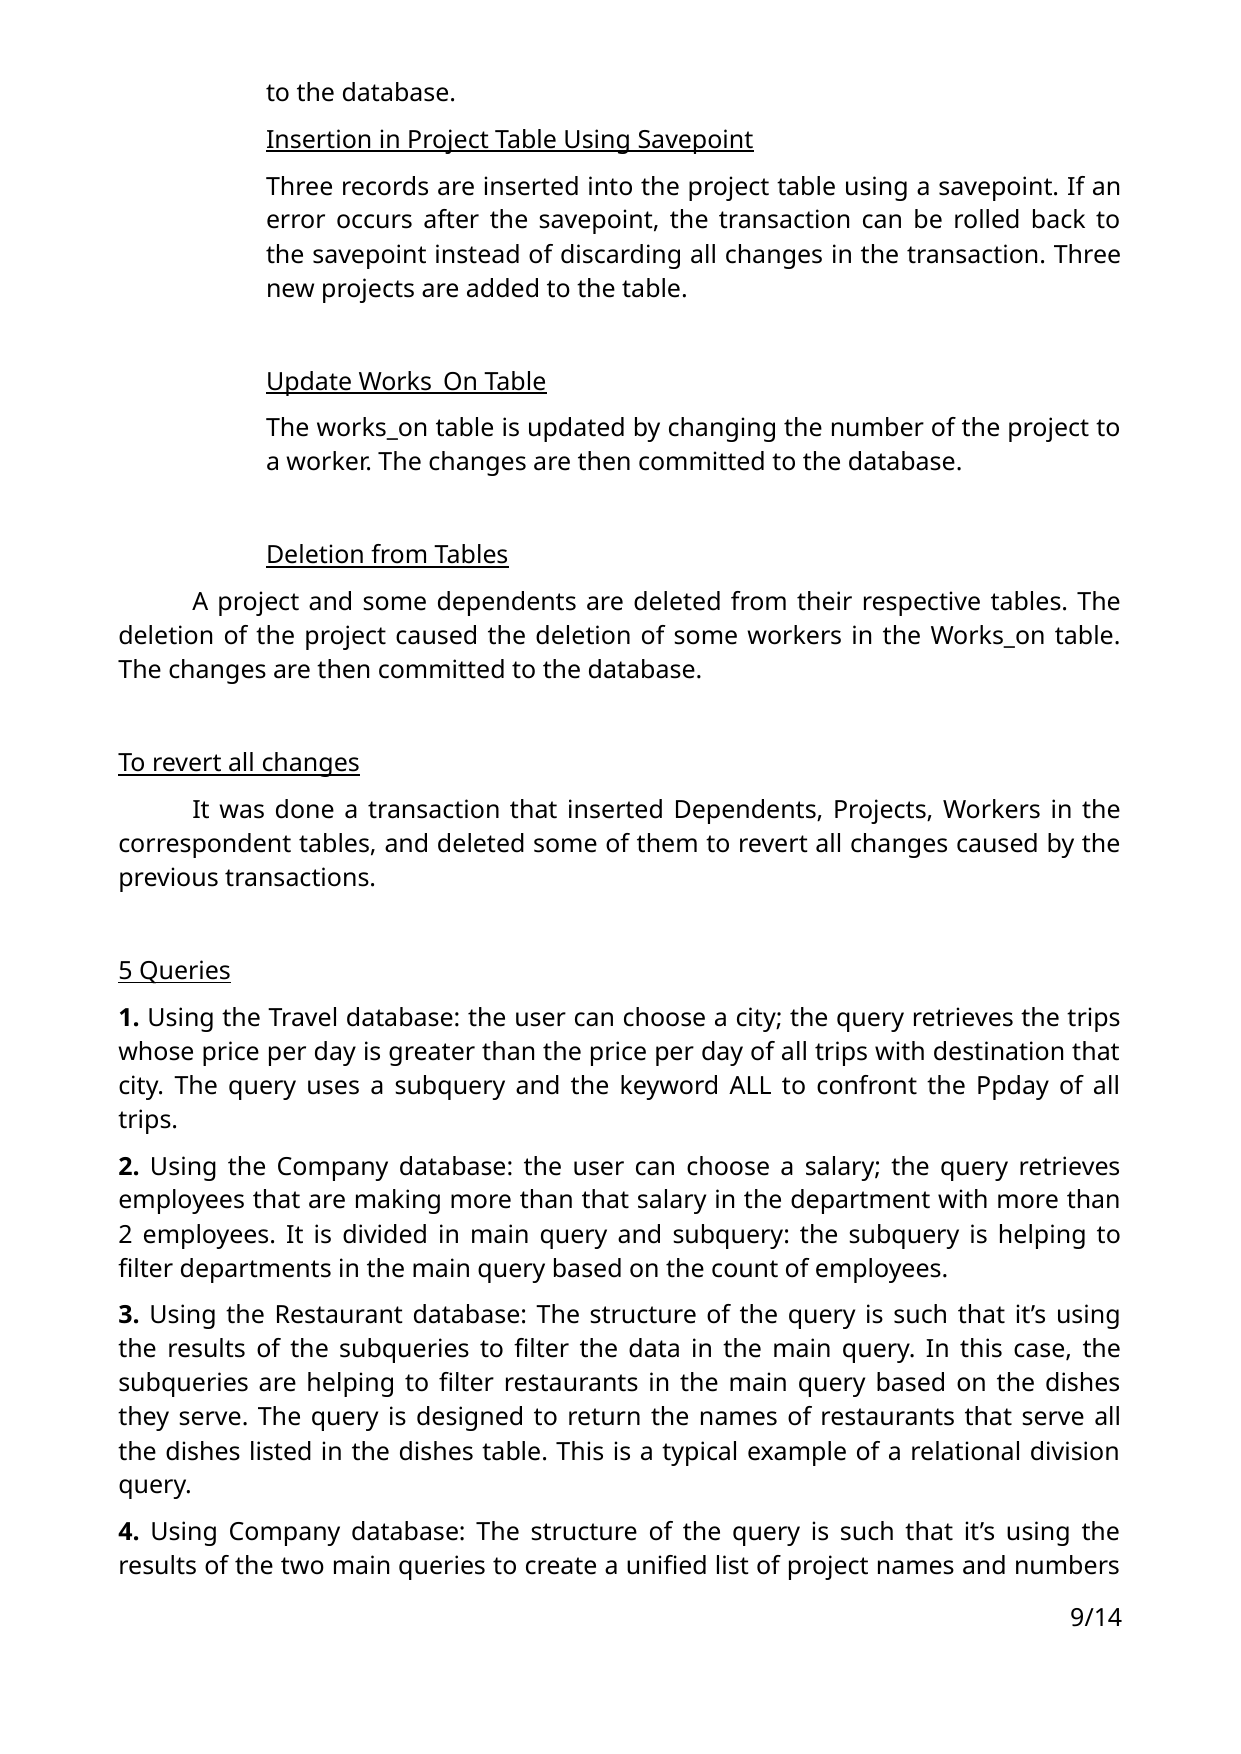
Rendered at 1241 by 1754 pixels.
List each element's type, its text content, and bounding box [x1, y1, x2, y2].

text The works_on table is updated by changing the number of the project to a worker. The changes are then committed to the database. [266, 410, 1122, 478]
text A project and some dependents are deleted from their respective tables. The deletion of the project caused the deletion of some workers in the Works_on table. The changes are then committed to the database. [118, 584, 1122, 686]
text Insertion in Project Table Using Savepoint [266, 122, 1122, 156]
text Three records are inserted into the project table using a savepoint. If an error occurs after the savepoint, the transaction can be rolled back to the savepoint instead of discarding all changes in the transaction. Three new projects are added to the table. [266, 168, 1122, 304]
text 1. Using the Travel database: the user can choose a city; the query retrieves the trips whose price per day is greater than the price per day of all trips with destination that city. The query uses a subquery and the keyword ALL to confront the Ppday of all trips. [118, 999, 1122, 1136]
text Update Works_On Table [266, 363, 1122, 397]
text 3. Using the Restaurant database: The structure of the query is such that it’s using the results of the subqueries to filter the data in the main query. In this case, the subqueries are helping to filter restaurants in the main query based on the dishes they serve. The query is designed to return the names of restaurants that serve all the dishes listed in the dishes table. This is a typical example of a relational division query. [118, 1297, 1122, 1501]
text To revert all changes [118, 745, 1122, 779]
text It was done a transaction that inserted Dependents, Projects, Workers in the correspondent tables, and deleted some of them to revert all changes caused by the previous transactions. [118, 792, 1122, 894]
text 2. Using the Company database: the user can choose a salary; the query retrieves employees that are making more than that salary in the department with more than 2 employees. It is divided in main query and subquery: the subquery is helping to filter departments in the main query based on the count of employees. [118, 1148, 1122, 1284]
text to the database. [266, 75, 1122, 109]
text Deletion from Tables [266, 537, 1122, 571]
text 5 Queries [118, 953, 1122, 987]
text 4. Using Company database: The structure of the query is such that it’s using the results of the two main queries to create a unified list of project names and numbers [118, 1514, 1122, 1582]
